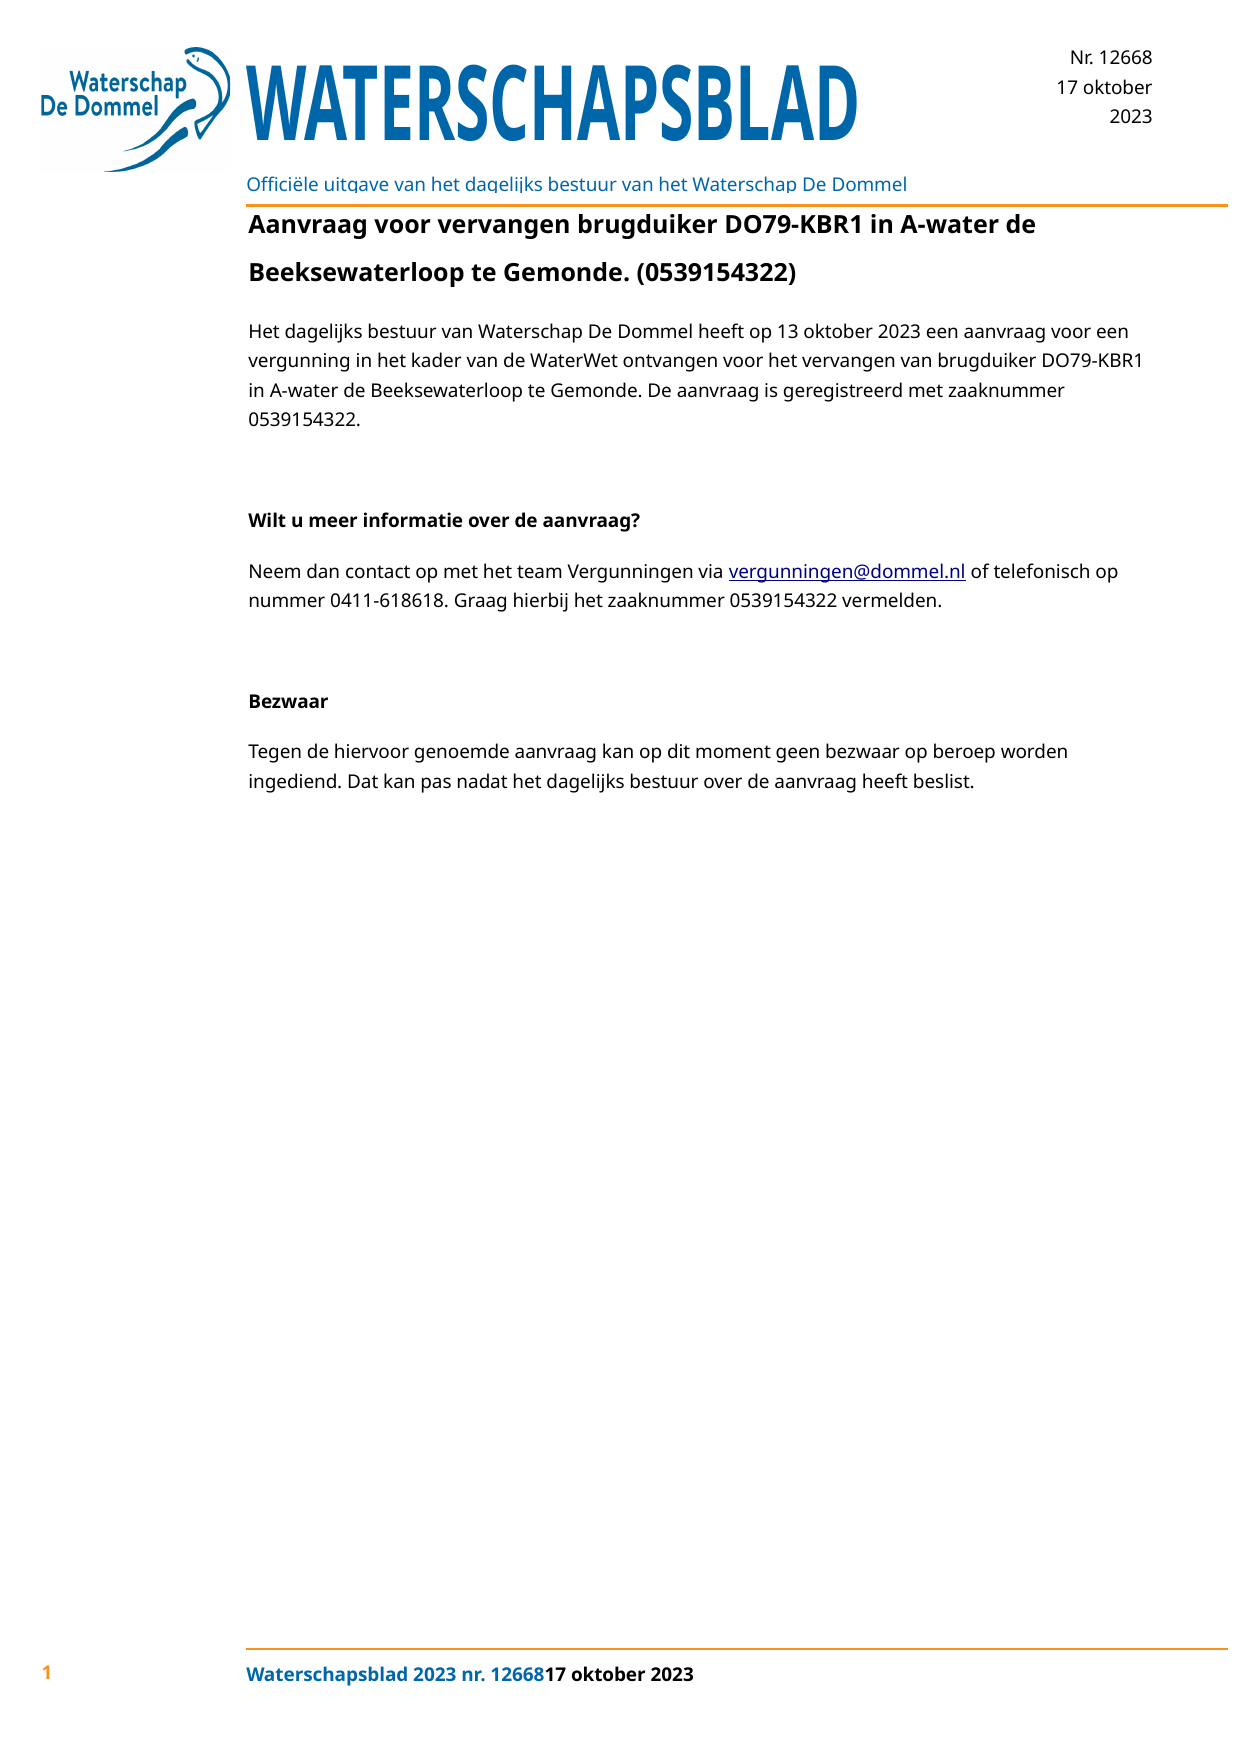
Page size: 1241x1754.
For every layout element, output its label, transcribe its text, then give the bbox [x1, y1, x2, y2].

picture [198, 118, 210, 131]
text Het dagelijks bestuur van Waterschap De Dommel heeft op 13 oktober 2023 een aanvraag voor een vergunning in het kader van de WaterWet ontvangen voor het vervangen van brugduiker DO79-KBR1 in A-water de Beeksewaterloop te Gemonde. De aanvraag is geregistreerd met zaaknummer 0539154322. [248, 318, 1152, 432]
picture [45, 99, 51, 111]
text Bezwaar [248, 688, 1152, 714]
text Tegen de hiervoor genoemde aanvraag kan op dit moment geen bezwaar op beroep worden ingediend. Dat kan pas nadat het dagelijks bestuur over de aanvraag heeft beslist. [248, 739, 1152, 794]
text Neem dan contact op met het team Vergunningen via vergunningen@dommel.nl of telefonisch op nummer 0411-618618. Graag hierbij het zaaknummer 0539154322 vermelden. [248, 558, 1152, 613]
text Aanvraag voor vervangen brugduiker DO79-KBR1 in A-water de Beeksewaterloop te Gemonde. (0539154322) [248, 207, 1152, 288]
picture [41, 47, 231, 172]
text Wilt u meer informatie over de aanvraag? [248, 507, 1152, 533]
picture [204, 47, 231, 76]
